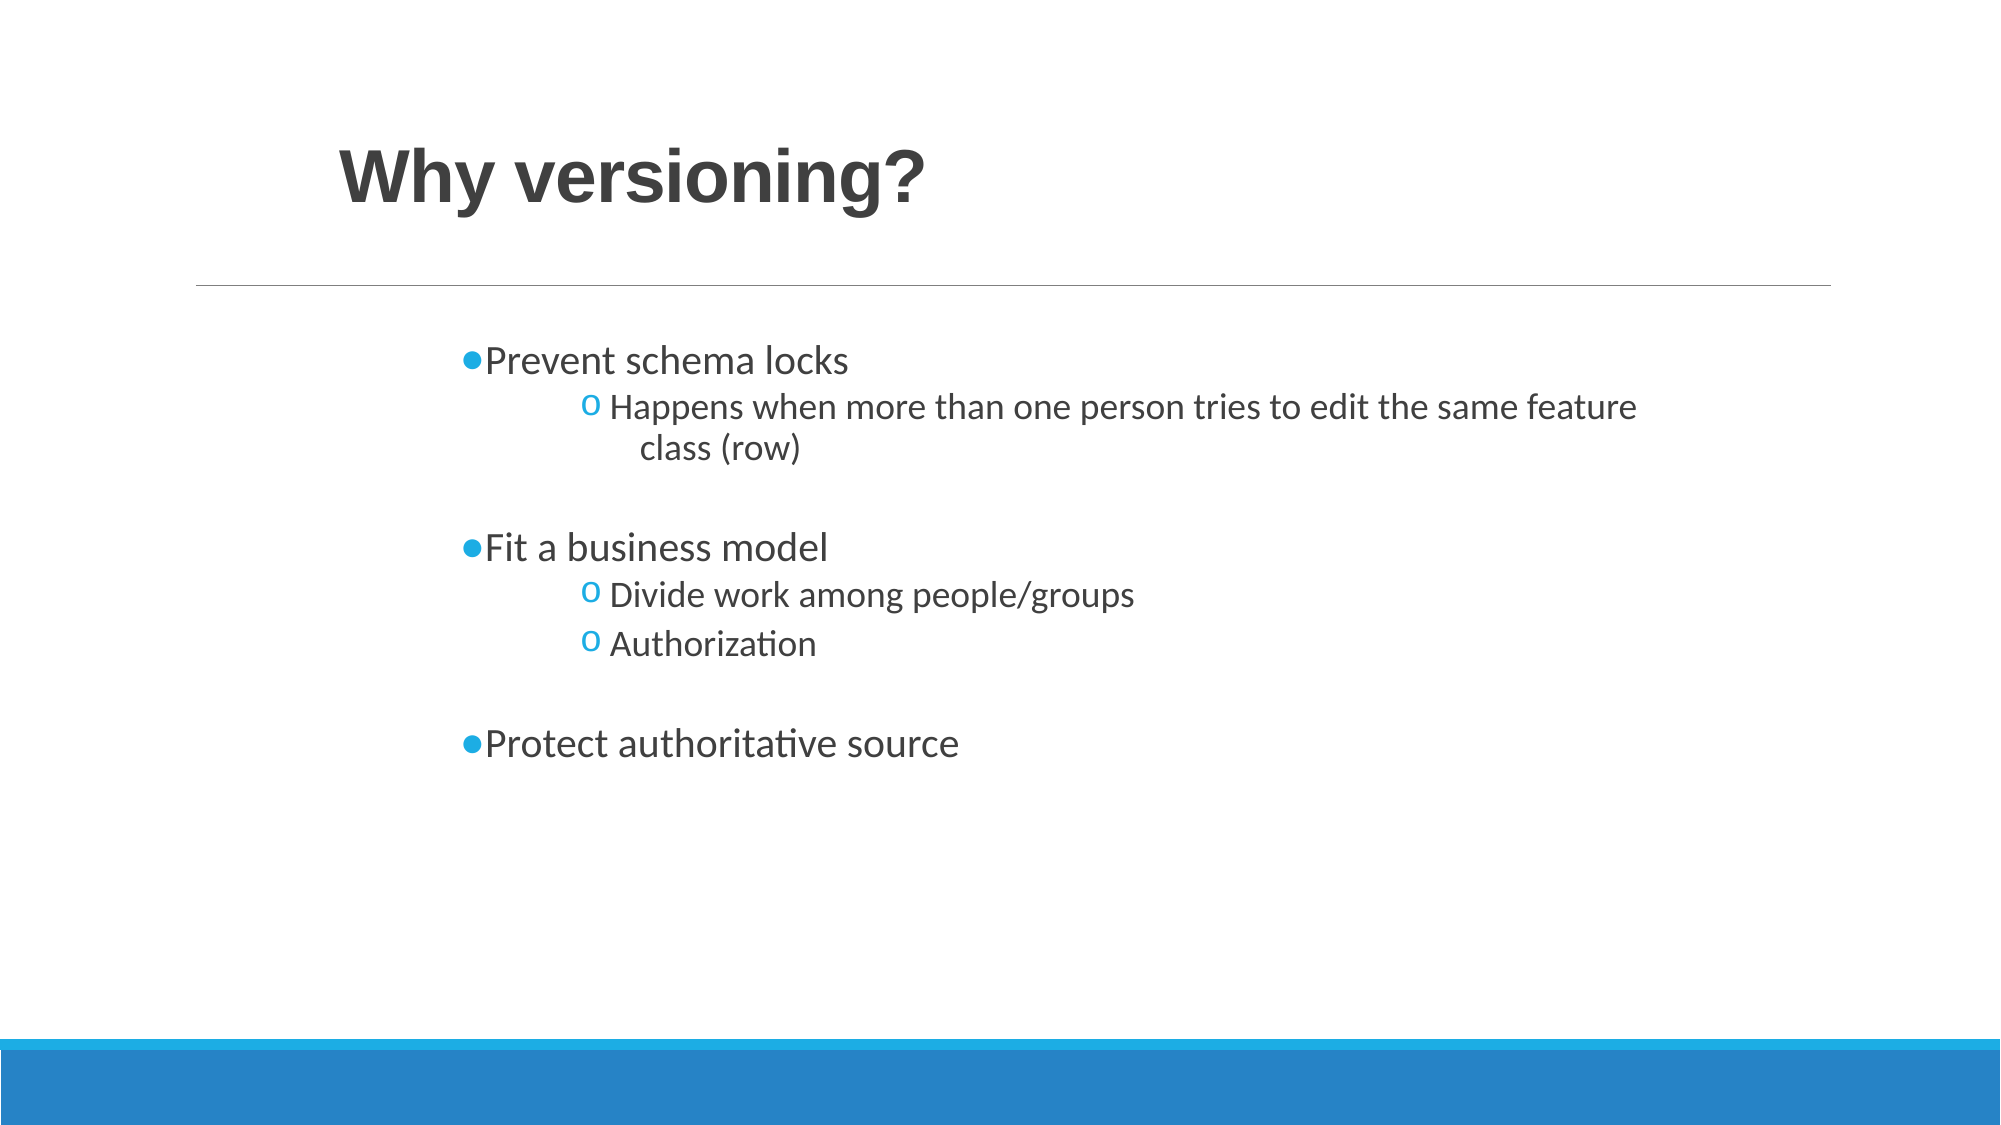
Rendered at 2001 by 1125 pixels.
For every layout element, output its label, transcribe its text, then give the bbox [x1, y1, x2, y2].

list Prevent schema locks Happens when more than one person tries to edit the same feature class (row) Fit a business model Divide work among people/groups Authorization Protect authoritative source [324, 323, 1675, 980]
title Why versioning? [324, 45, 1675, 233]
